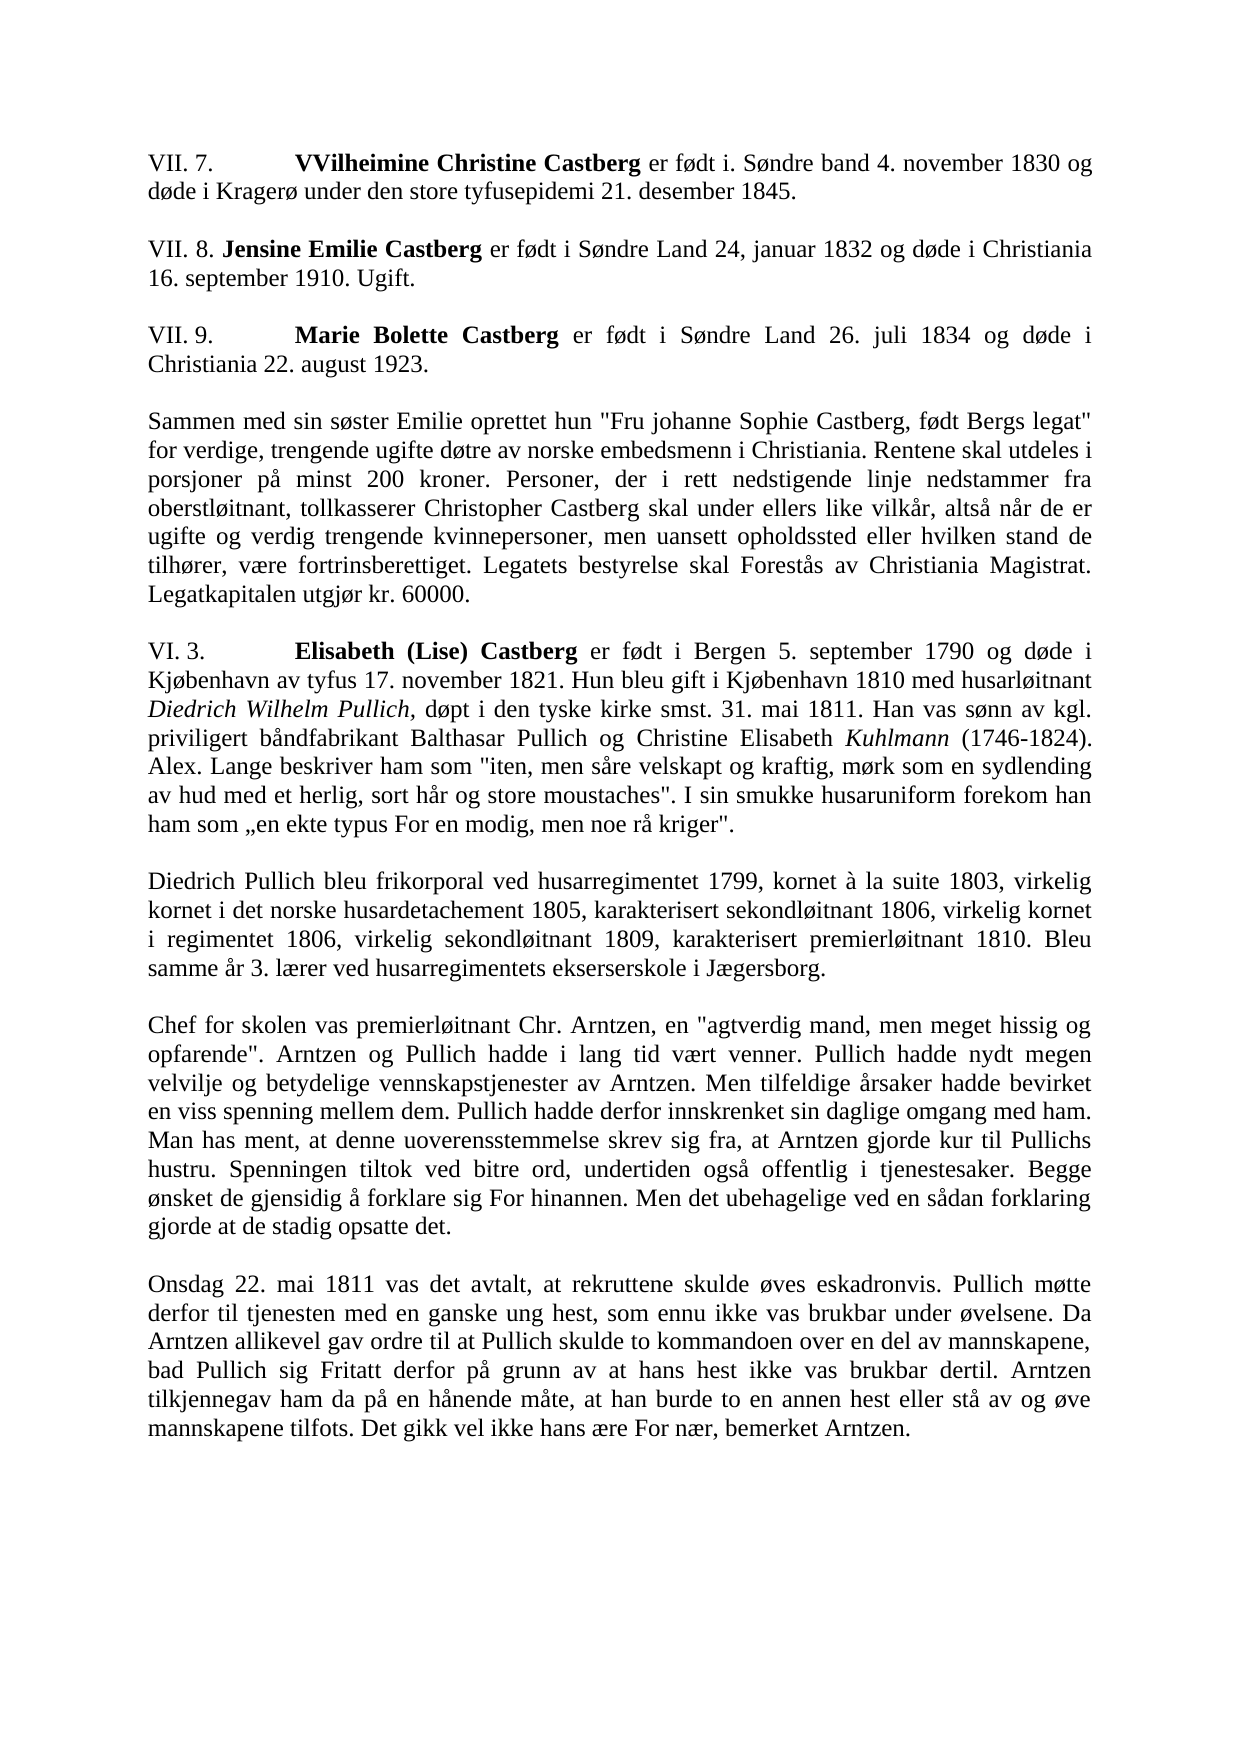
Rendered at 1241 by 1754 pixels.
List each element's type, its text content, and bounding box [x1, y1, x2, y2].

text Sammen med sin søster Emilie oprettet hun "Fru johanne Sophie Castberg, født Bergs legat" for verdige, trengende ugifte døtre av norske embedsmenn i Christiania. Rentene skal utdeles i porsjoner på minst 200 kroner. Personer, der i rett nedstigende linje nedstammer fra oberstløitnant, tollkasserer Christopher Castberg skal under ellers like vilkår, altså når de er ugifte og verdig trengende kvinnepersoner, men uansett opholdssted eller hvilken stand de tilhører, være fortrinsberettiget. Legatets bestyrelse skal Forestås av Christiania Magistrat. Legatkapitalen utgjør kr. 60000. [148, 406, 1093, 608]
text VI. 3. Elisabeth (Lise) Castberg er født i Bergen 5. september 1790 og døde i Kjøbenhavn av tyfus 17. november 1821. Hun bleu gift i Kjøbenhavn 1810 med husarløitnant Diedrich Wilhelm Pullich, døpt i den tyske kirke smst. 31. mai 1811. Han vas sønn av kgl. priviligert båndfabrikant Balthasar Pullich og Christine Elisabeth Kuhlmann (1746‑1824). Alex. Lange beskriver ham som "iten, men såre velskapt og kraftig, mørk som en sydlending av hud med et herlig, sort hår og store moustaches". I sin smukke husaruniform forekom han ham som „en ekte typus For en modig, men noe rå kriger". [148, 636, 1093, 838]
text VII. 8. Jensine Emilie Castberg er født i Søndre Land 24, januar 1832 og døde i Christiania 16. september 1910. Ugift. [148, 234, 1093, 291]
text Diedrich Pullich bleu frikorporal ved husarregimentet 1799, kornet à la suite 1803, virkelig kornet i det norske husardetachement 1805, karakterisert sekondløitnant 1806, virkelig kornet i regimentet 1806, virkelig sekondløitnant 1809, karakterisert premierløitnant 1810. Bleu samme år 3. lærer ved husarregimentets ekserserskole i Jægersborg. [148, 866, 1093, 981]
text Onsdag 22. mai 1811 vas det avtalt, at rekruttene skulde øves eskadronvis. Pullich møtte derfor til tjenesten med en ganske ung hest, som ennu ikke vas brukbar under øvelsene. Da Arntzen allikevel gav ordre til at Pullich skulde to kommandoen over en del av mannskapene, bad Pullich sig Fritatt derfor på grunn av at hans hest ikke vas brukbar dertil. Arntzen tilkjennegav ham da på en hånende måte, at han burde to en annen hest eller stå av og øve mannskapene tilfots. Det gikk vel ikke hans ære For nær, bemerket Arntzen. [148, 1269, 1093, 1441]
text Chef for skolen vas premierløitnant Chr. Arntzen, en "agtverdig mand, men meget hissig og opfarende". Arntzen og Pullich hadde i lang tid vært venner. Pullich hadde nydt megen velvilje og betydelige vennskapstjenester av Arntzen. Men tilfeldige årsaker hadde bevirket en viss spenning mellem dem. Pullich hadde derfor innskrenket sin daglige omgang med ham. Man has ment, at denne uoverensstemmelse skrev sig fra, at Arntzen gjorde kur til Pullichs hustru. Spenningen tiltok ved bitre ord, undertiden også offentlig i tjenestesaker. Begge ønsket de gjensidig å forklare sig For hinannen. Men det ubehagelige ved en sådan forklaring gjorde at de stadig opsatte det. [148, 1010, 1093, 1240]
text VII. 9. Marie Bolette Castberg er født i Søndre Land 26. juli 1834 og døde i Christiania 22. august 1923. [148, 320, 1093, 378]
text VII. 7. VVilheimine Christine Castberg er født i. Søndre band 4. november 1830 og døde i Kragerø under den store tyfusepidemi 21. desember 1845. [148, 148, 1093, 205]
